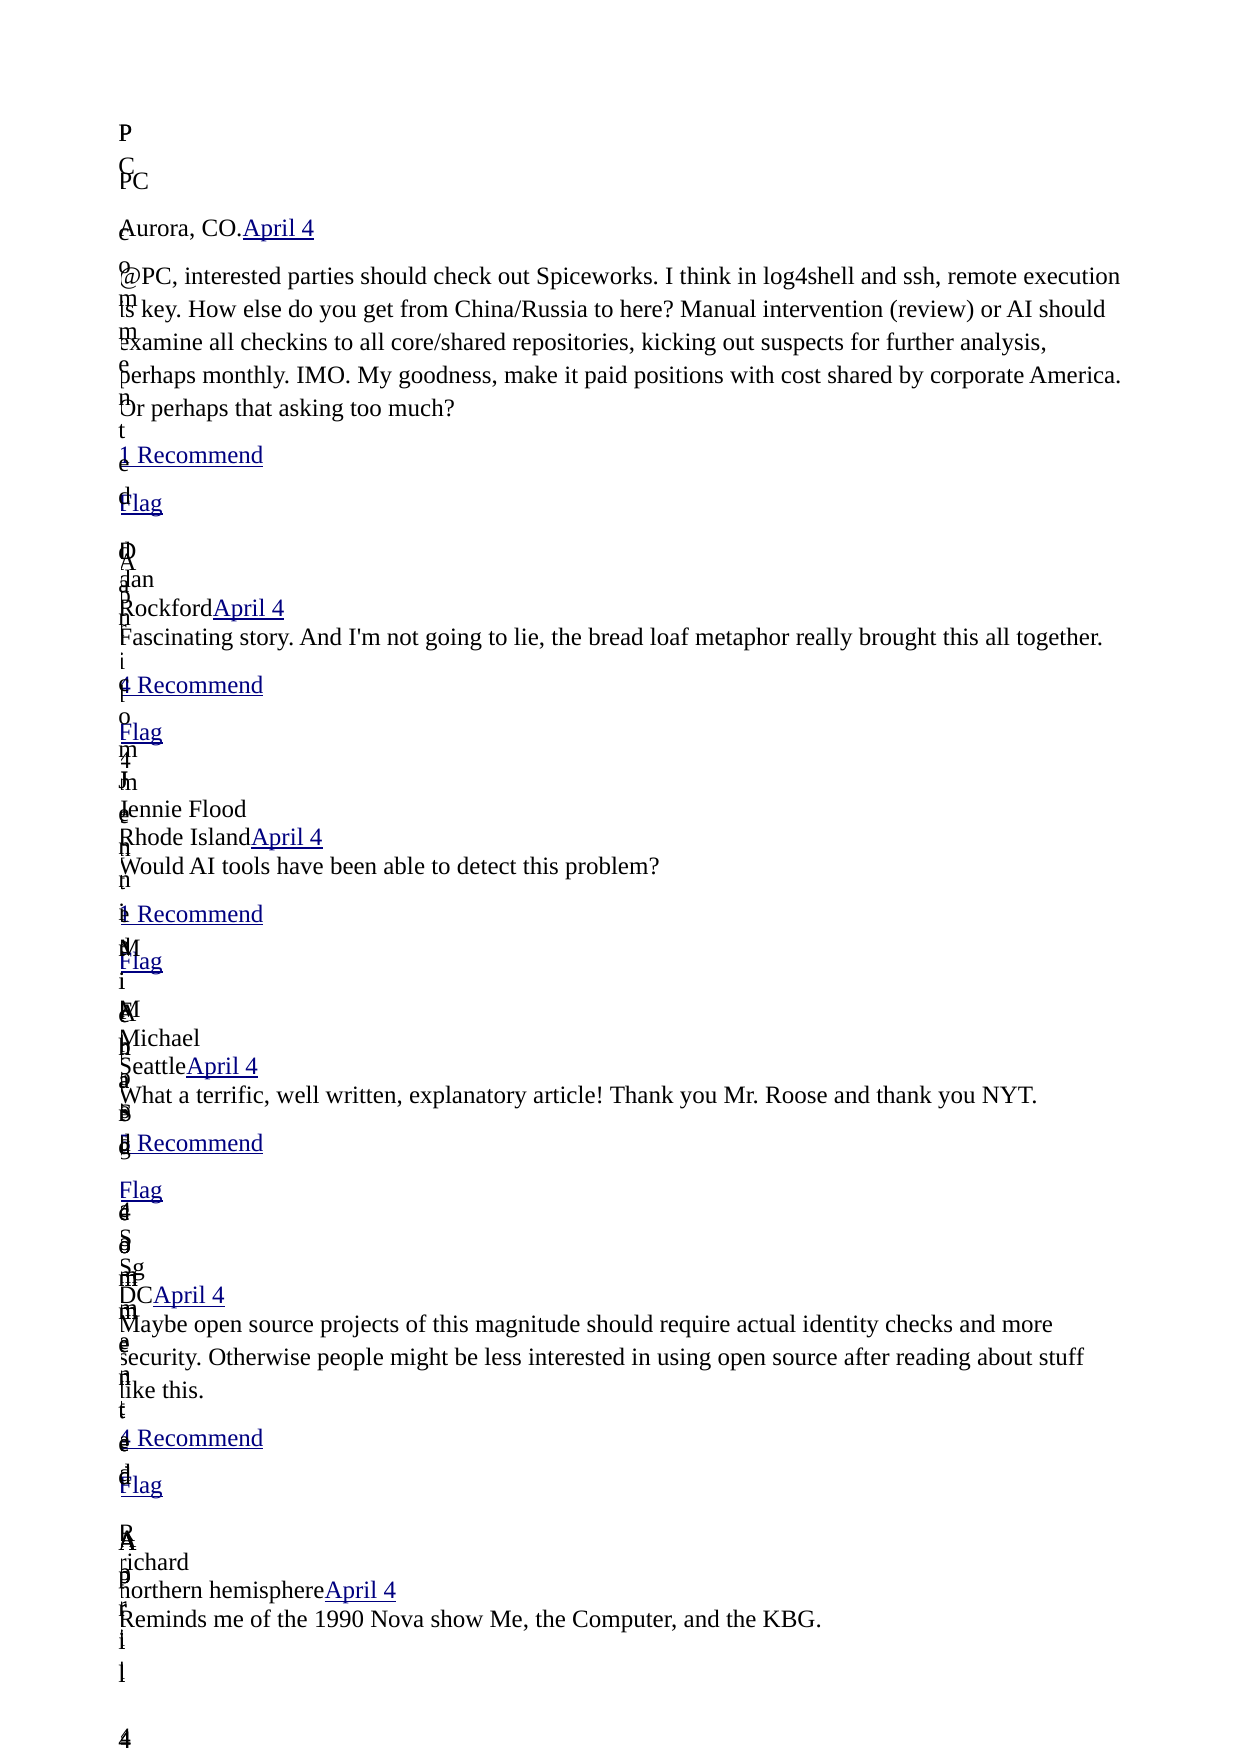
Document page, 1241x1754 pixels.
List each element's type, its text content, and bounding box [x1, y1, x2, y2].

text M [121, 994, 1122, 1023]
text D [121, 536, 1122, 564]
text Fascinating story. And I'm not going to lie, the bread loaf metaphor really brought this all together. [121, 622, 1122, 651]
text J [121, 765, 1122, 794]
text Flag [121, 946, 1122, 975]
text Sg [121, 1252, 1122, 1281]
text R [121, 1518, 1122, 1547]
text 4 Recommend [121, 1423, 1122, 1452]
text richard [121, 1547, 1122, 1576]
text Rhode IslandApril 4 [121, 822, 1122, 851]
text 4 Recommend [121, 670, 1122, 698]
text Reminds me of the 1990 Nova show Me, the Computer, and the KBG. [121, 1604, 1122, 1633]
text Flag [121, 717, 1122, 746]
text Maybe open source projects of this magnitude should require actual identity checks and more security. Otherwise people might be less interested in using open source after reading about stuff like this. [121, 1309, 1122, 1404]
text What a terrific, well written, explanatory article! Thank you Mr. Roose and thank you NYT. [121, 1080, 1122, 1109]
text Aurora, CO.April 4 [121, 213, 1122, 242]
text 1 Recommend [121, 441, 1122, 469]
text Michael [121, 1023, 1122, 1051]
text Flag [121, 1175, 1122, 1204]
text 5 Recommend [121, 1128, 1122, 1157]
text Would AI tools have been able to detect this problem? [121, 851, 1122, 880]
text 1 Recommend [121, 899, 1122, 927]
text @PC, interested parties should check out Spiceworks. I think in log4shell and ssh, remote execution is key. How else do you get from China/Russia to here? Manual intervention (review) or AI should examine all checkins to all core/shared repositories, kicking out suspects for further analysis, perhaps monthly. IMO. My goodness, make it paid positions with cost shared by corporate America. Or perhaps that asking too much? [121, 261, 1122, 422]
text northern hemisphereApril 4 [121, 1576, 1122, 1604]
text Flag [121, 488, 1122, 517]
text SeattleApril 4 [122, 1051, 1122, 1080]
text RockfordApril 4 [123, 593, 1122, 622]
text dan [121, 564, 1122, 593]
text P [121, 118, 1122, 147]
text DCApril 4 [121, 1281, 1122, 1309]
text PC [121, 166, 1122, 194]
text Jennie Flood [121, 794, 1122, 822]
text Flag [121, 1471, 1122, 1499]
text S [121, 1223, 1122, 1252]
